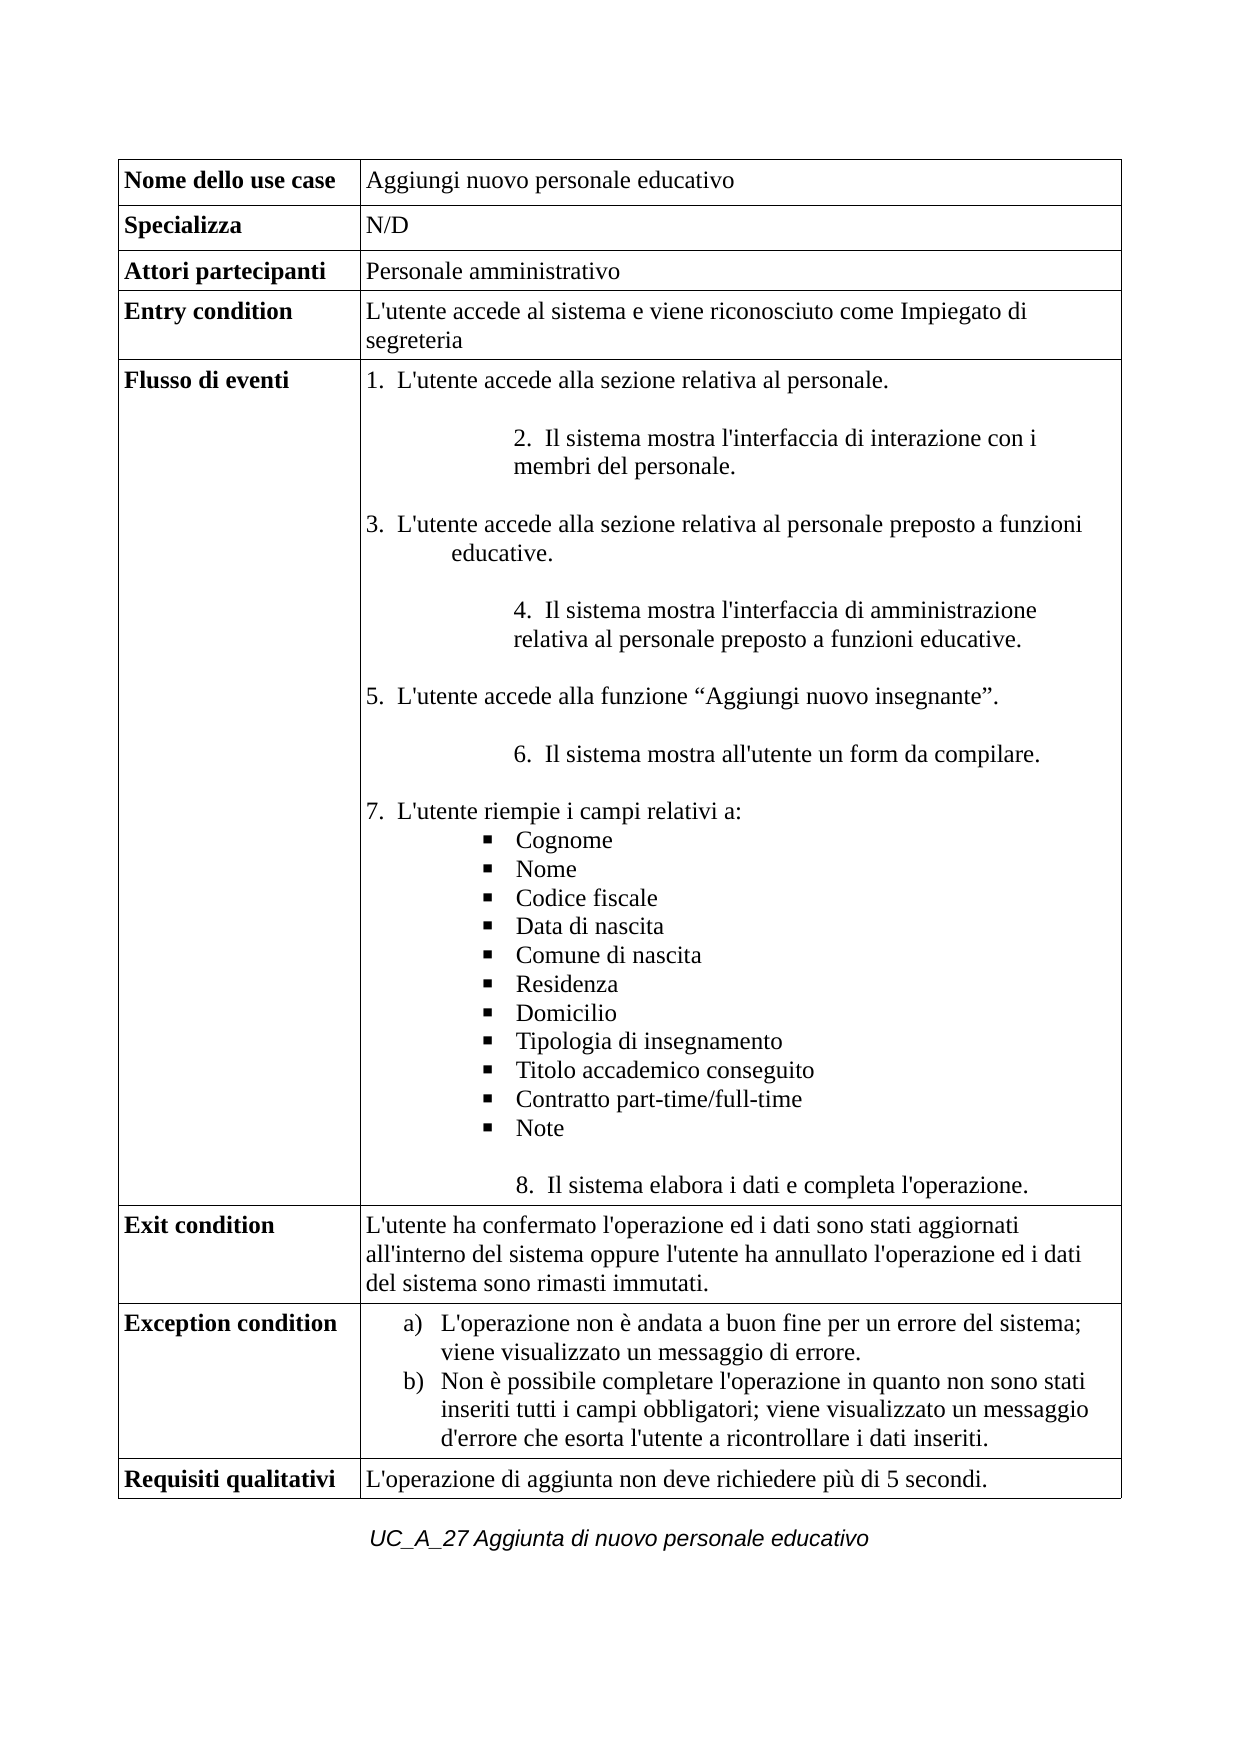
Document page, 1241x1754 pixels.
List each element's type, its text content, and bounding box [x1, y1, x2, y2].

text UC_A_27 Aggiunta di nuovo personale educativo [118, 1524, 1122, 1551]
table_cell L'utente ha confermato l'operazione ed i dati sono stati aggiornati all'interno del sistema oppure l'utente ha annullato l'operazione ed i dati del sistema sono rimasti immutati. [361, 1206, 1121, 1302]
table_cell L'utente accede alla sezione relativa al personale. Il sistema mostra l'interfaccia di interazione con i membri del personale. L'utente accede alla sezione relativa al personale preposto a funzioni educative. Il sistema mostra l'interfaccia di amministrazione relativa al personale preposto a funzioni educative. L'utente accede alla funzione “Aggiungi nuovo insegnante”. Il sistema mostra all'utente un form da compilare. L'utente riempie i campi relativi a: Cognome Nome Codice fiscale Data di nascita Comune di nascita Residenza Domicilio Tipologia di insegnamento Titolo accademico conseguito Contratto part-time/full-time Note 8. Il sistema elabora i dati e completa l'operazione. [361, 360, 1121, 1205]
table_cell Flusso di eventi [119, 360, 360, 1205]
table_cell Attori partecipanti [119, 251, 360, 290]
table_header Nome dello use case [119, 160, 360, 205]
table_cell Requisiti qualitativi [119, 1459, 360, 1498]
table_cell L'operazione di aggiunta non deve richiedere più di 5 secondi. [361, 1459, 1121, 1498]
table_cell L'utente accede al sistema e viene riconosciuto come Impiegato di segreteria [361, 291, 1121, 359]
table_header Aggiungi nuovo personale educativo [361, 160, 1121, 205]
table_cell N/D [361, 206, 1121, 250]
table_cell Entry condition [119, 291, 360, 359]
table_cell Exception condition [119, 1304, 360, 1458]
table_cell L'operazione non è andata a buon fine per un errore del sistema; viene visualizzato un messaggio di errore. Non è possibile completare l'operazione in quanto non sono stati inseriti tutti i campi obbligatori; viene visualizzato un messaggio d'errore che esorta l'utente a ricontrollare i dati inseriti. [361, 1304, 1121, 1458]
table_cell Exit condition [119, 1206, 360, 1302]
table_cell Personale amministrativo [361, 251, 1121, 290]
table_cell Specializza [119, 206, 360, 250]
